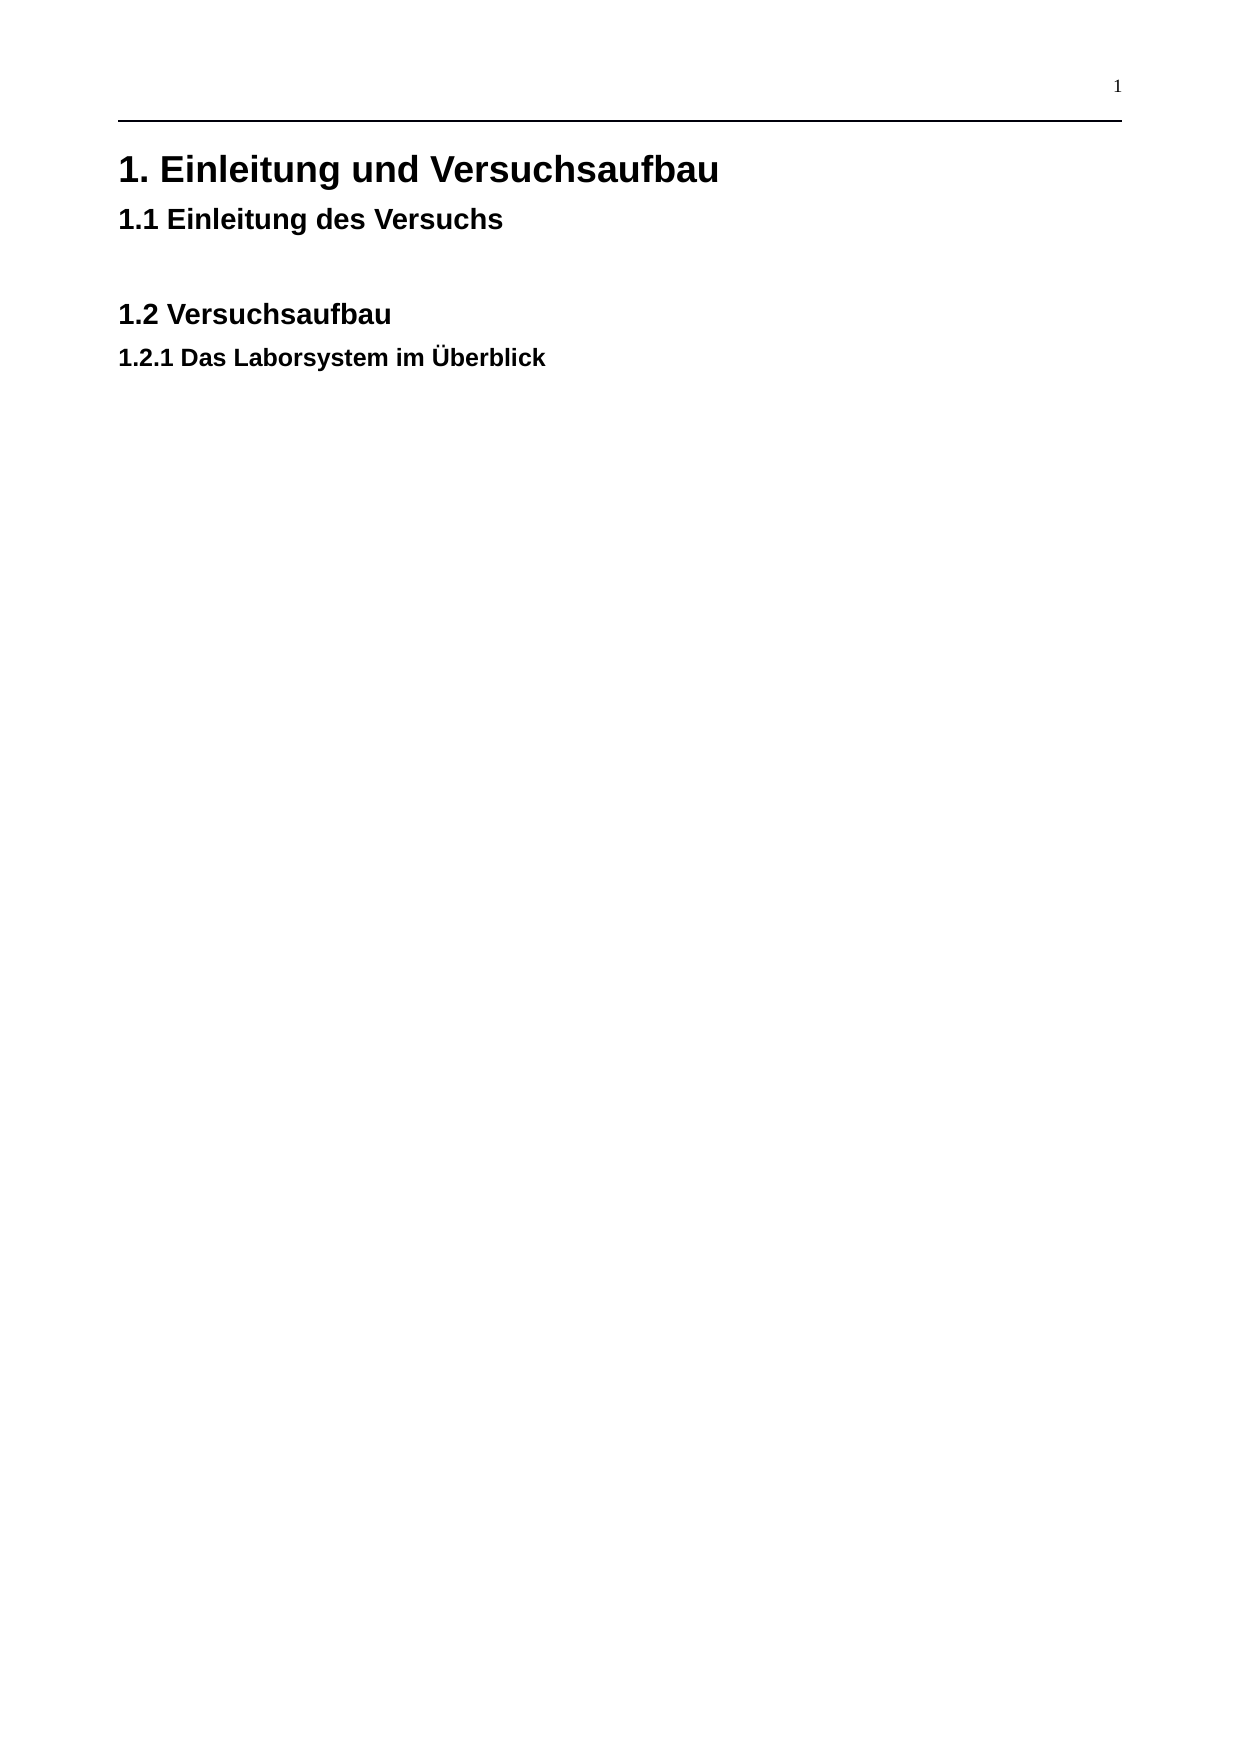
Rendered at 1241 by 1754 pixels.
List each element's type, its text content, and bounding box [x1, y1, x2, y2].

title 1. Einleitung und Versuchsaufbau [118, 147, 1122, 190]
text 1.2.1 Das Laborsystem im Überblick [118, 342, 1122, 371]
title 1.2 Versuchsaufbau [118, 297, 1122, 331]
title 1.1 Einleitung des Versuchs [118, 202, 1122, 236]
